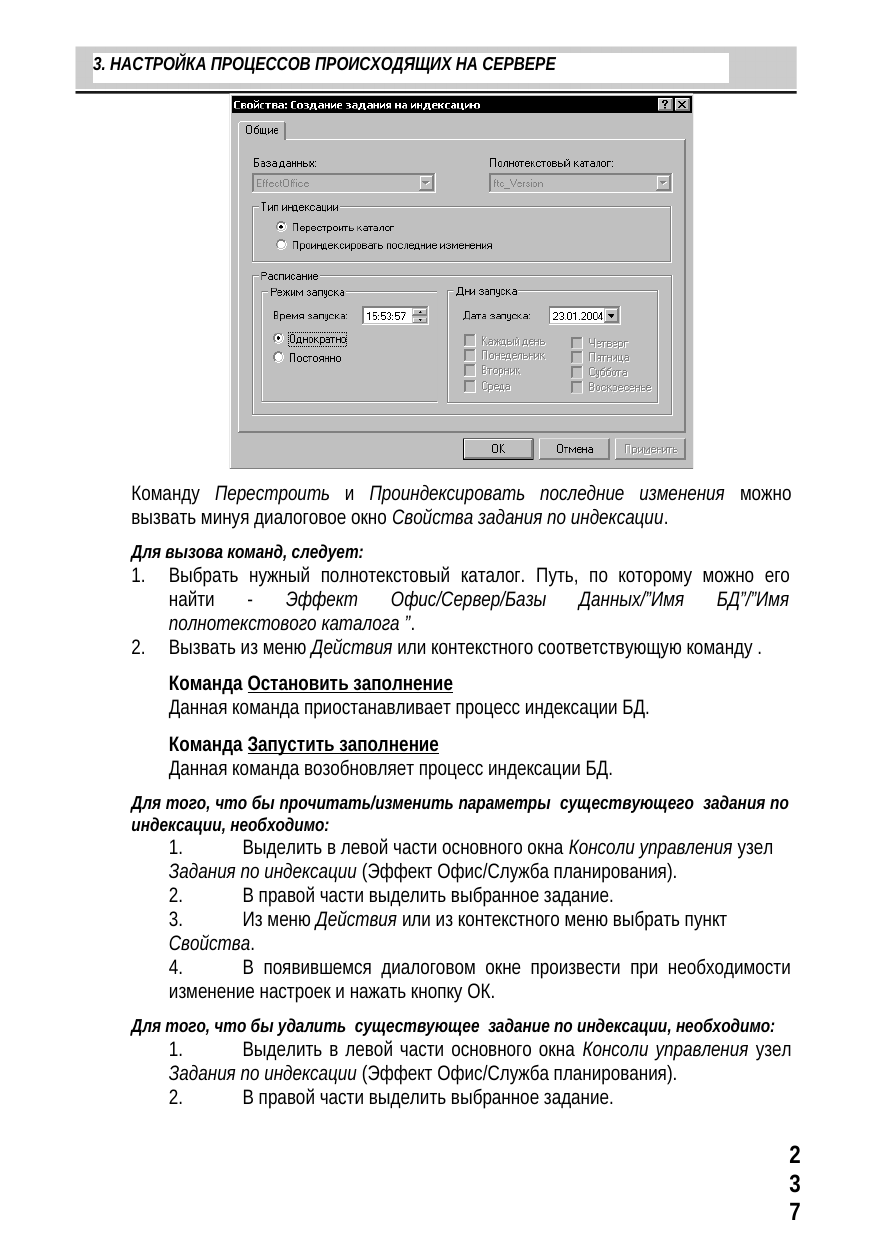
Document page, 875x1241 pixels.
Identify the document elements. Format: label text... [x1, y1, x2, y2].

list В правой части выделить выбранное задание. [169, 1085, 791, 1109]
text Для того, что бы удалить существующее задание по индексации, необходимо: [131, 1015, 791, 1037]
list В появившемся диалоговом окне произвести при необходимости изменение настроек и нажать кнопку ОК. [169, 955, 791, 1003]
text Для вызова команд, следует: [131, 541, 791, 563]
list Вызвать из меню Действия или контекстного соответствующую команду . [131, 635, 791, 659]
list Из меню Действия или из контекстного меню выбрать пункт Свойства. [169, 907, 791, 955]
list Выбрать нужный полнотекстовый каталог. Путь, по которому можно его найти - Эффект Офис/Сервер/Базы Данных/”Имя БД”/”Имя полнотекстового каталога ”. [131, 563, 791, 635]
text Команда Запустить заполнение [169, 732, 791, 756]
text Данная команда приостанавливает процесс индексации БД. [169, 695, 791, 719]
text Команда Остановить заполнение [169, 671, 791, 695]
text Данная команда возобновляет процесс индексации БД. [169, 756, 791, 779]
list Выделить в левой части основного окна Консоли управления узел Задания по индексации (Эффект Офис/Служба планирования). [169, 1037, 791, 1085]
text Команду Перестроить и Проиндексировать последние изменения можно вызвать минуя диалоговое окно Свойства задания по индексации. [131, 481, 791, 529]
list В правой части выделить выбранное задание. [169, 883, 791, 907]
list Выделить в левой части основного окна Консоли управления узел Задания по индексации (Эффект Офис/Служба планирования). [169, 835, 791, 883]
text Для того, что бы прочитать/изменить параметры существующего задания по индексации, необходимо: [131, 792, 791, 835]
